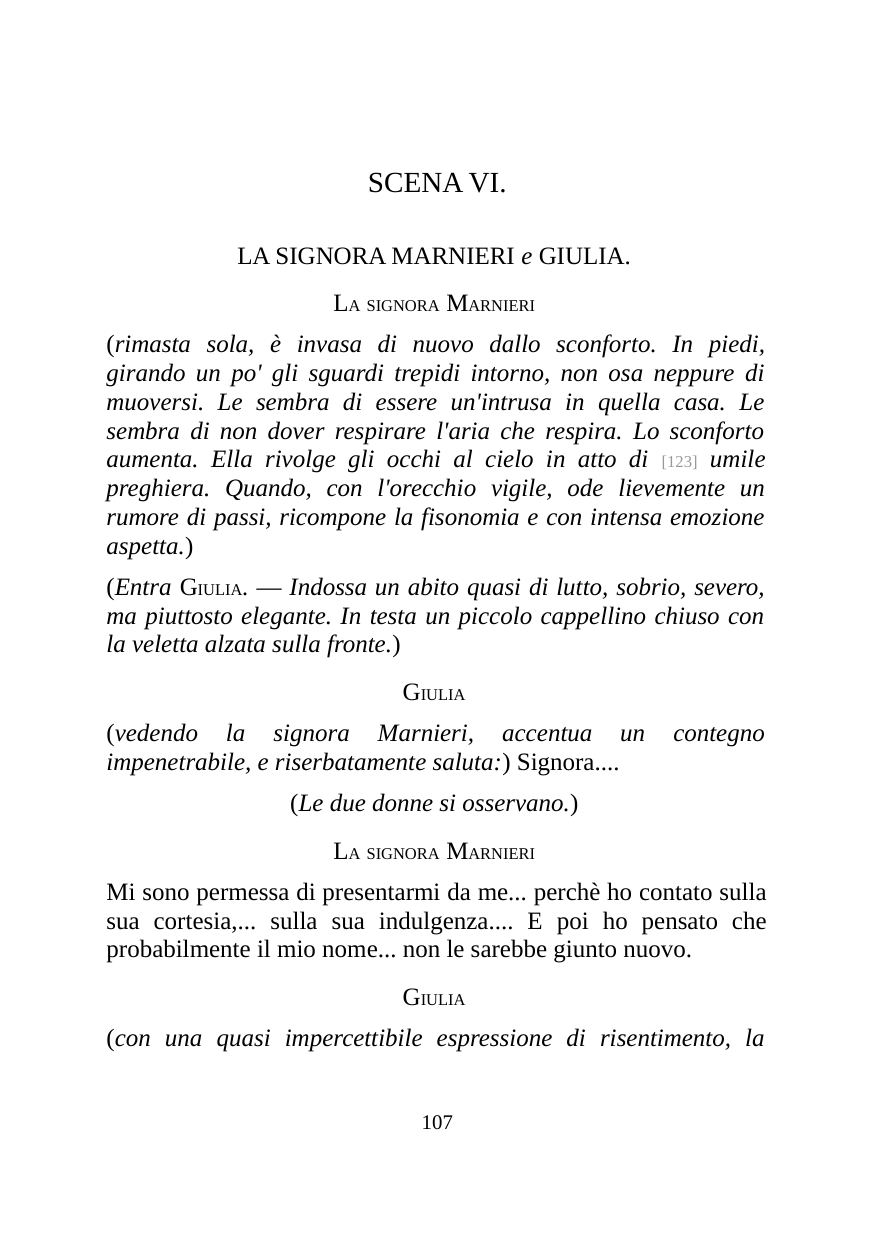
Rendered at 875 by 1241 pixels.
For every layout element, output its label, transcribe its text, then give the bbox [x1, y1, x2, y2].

text (rimasta sola, è invasa di nuovo dallo sconforto. In piedi, girando un po' gli sguardi trepidi intorno, non osa neppure di muoversi. Le sembra di essere un'intrusa in quella casa. Le sembra di non dover respirare l'aria che respira. Lo sconforto aumenta. Ella rivolge gli occhi al cielo in atto di [123] umile preghiera. Quando, con l'orecchio vigile, ode lievemente un rumore di passi, ricompone la fisonomia e con intensa emozione aspetta.) [106, 329, 768, 559]
text (Le due donne si osservano.) [106, 788, 768, 817]
text Giulia [106, 677, 768, 706]
text (vedendo la signora Marnieri, accentua un contegno impenetrabile, e riserbatamente saluta:) Signora.... [106, 718, 768, 776]
text La signora Marnieri [106, 288, 768, 317]
text Mi sono permessa di presentarmi da me... perchè ho contato sulla sua cortesia,... sulla sua indulgenza.... E poi ho pensato che probabilmente il mio nome... non le sarebbe giunto nuovo. [106, 877, 768, 963]
text (Entra Giulia. ― Indossa un abito quasi di lutto, sobrio, severo, ma piuttosto elegante. In testa un piccolo cappellino chiuso con la veletta alzata sulla fronte.) [106, 572, 768, 658]
text (con una quasi impercettibile espressione di risentimento, la [106, 1023, 768, 1052]
subtitle SCENA VI. [106, 165, 768, 199]
text La signora Marnieri [106, 836, 768, 864]
text LA SIGNORA MARNIERI e GIULIA. [106, 241, 768, 269]
text Giulia [106, 982, 768, 1011]
